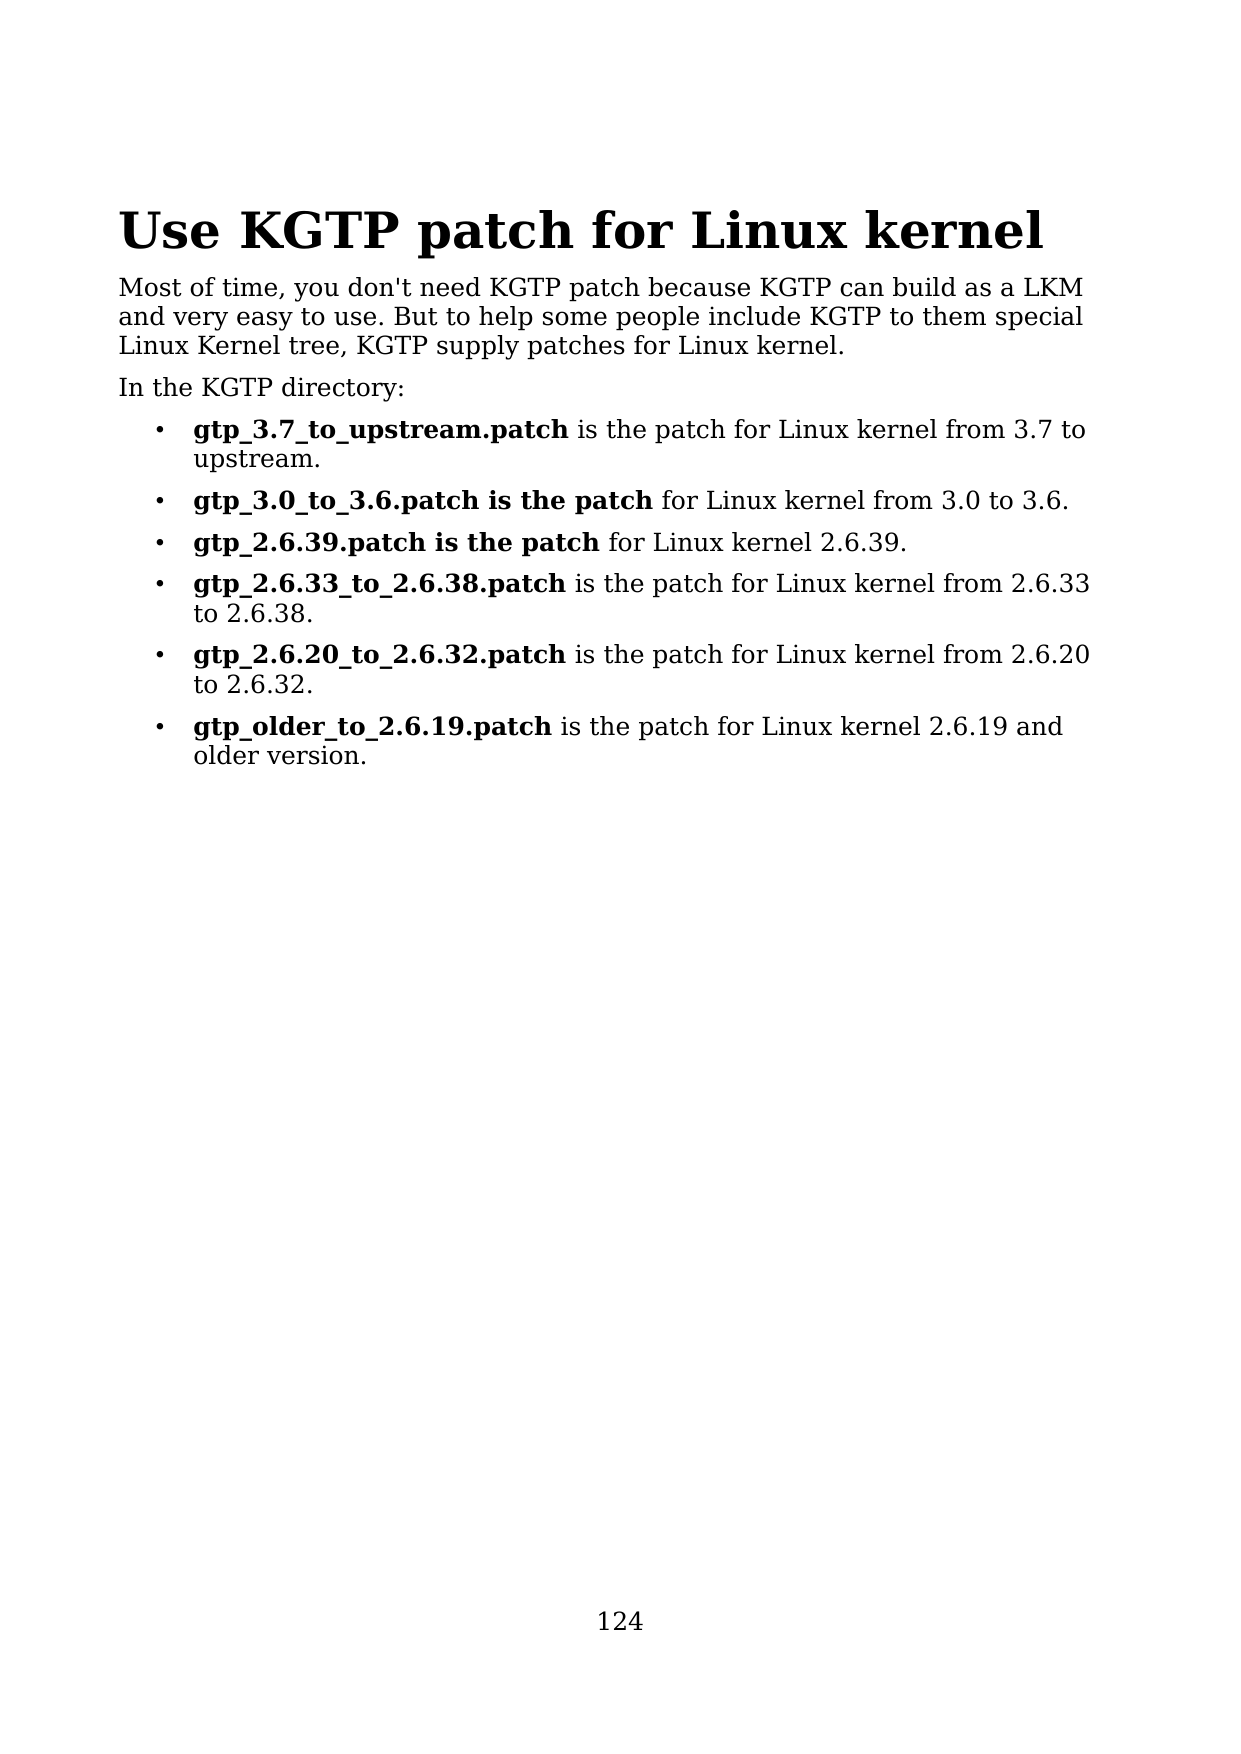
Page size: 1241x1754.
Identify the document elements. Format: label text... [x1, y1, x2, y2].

list gtp_3.0_to_3.6.patch is the patch for Linux kernel from 3.0 to 3.6. [156, 486, 1122, 515]
list gtp_3.7_to_upstream.patch is the patch for Linux kernel from 3.7 to upstream. [156, 415, 1122, 473]
subtitle Use KGTP patch for Linux kernel [118, 202, 1122, 261]
list gtp_2.6.39.patch is the patch for Linux kernel 2.6.39. [156, 528, 1122, 557]
text Most of time, you don't need KGTP patch because KGTP can build as a LKM and very easy to use. But to help some people include KGTP to them special Linux Kernel tree, KGTP supply patches for Linux kernel. [118, 273, 1122, 361]
list gtp_older_to_2.6.19.patch is the patch for Linux kernel 2.6.19 and older version. [156, 712, 1122, 770]
list gtp_2.6.33_to_2.6.38.patch is the patch for Linux kernel from 2.6.33 to 2.6.38. [156, 569, 1122, 628]
text In the KGTP directory: [118, 373, 1122, 402]
list gtp_2.6.20_to_2.6.32.patch is the patch for Linux kernel from 2.6.20 to 2.6.32. [156, 641, 1122, 699]
